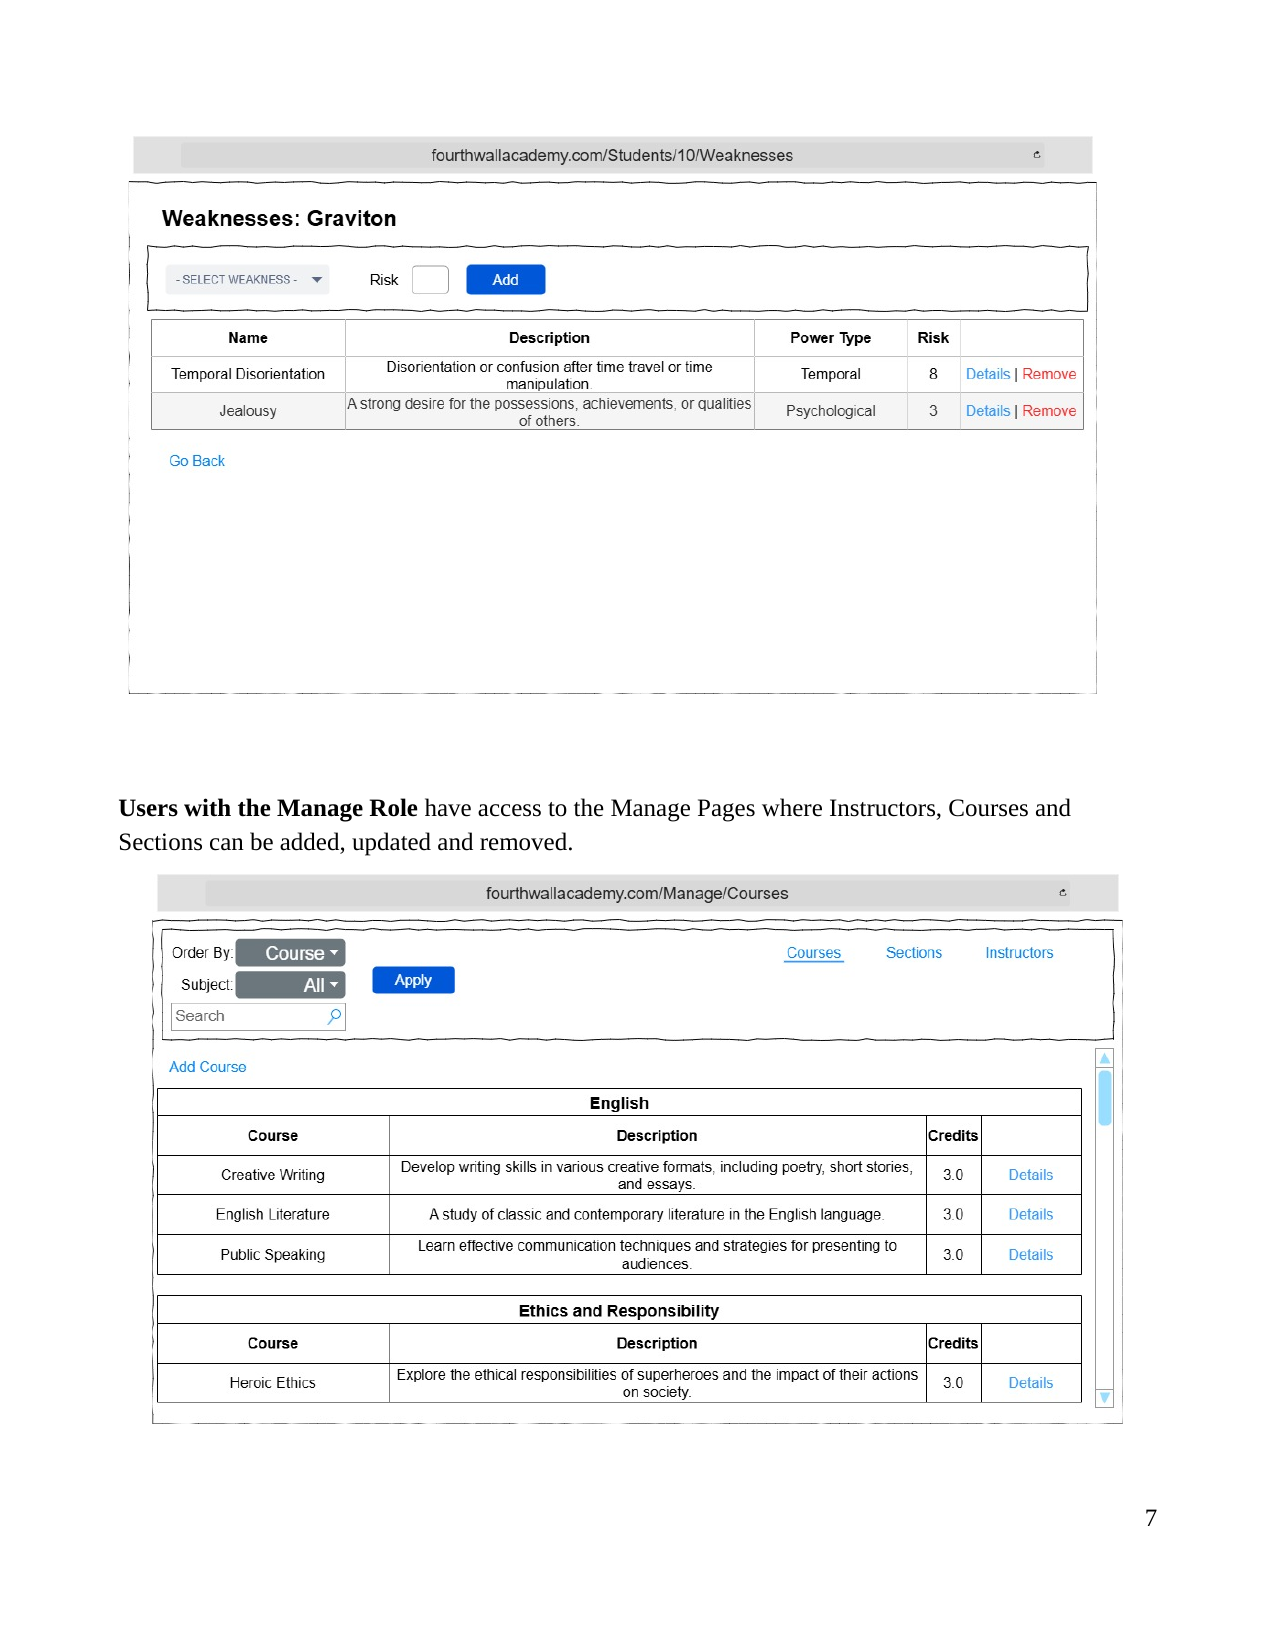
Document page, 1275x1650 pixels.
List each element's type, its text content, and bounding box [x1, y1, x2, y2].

picture [152, 874, 1123, 1424]
picture [128, 136, 1097, 694]
text Users with the Manage Role have access to the Manage Pages where Instructors, Courses and Sections can be added, updated and removed. [118, 793, 1157, 855]
